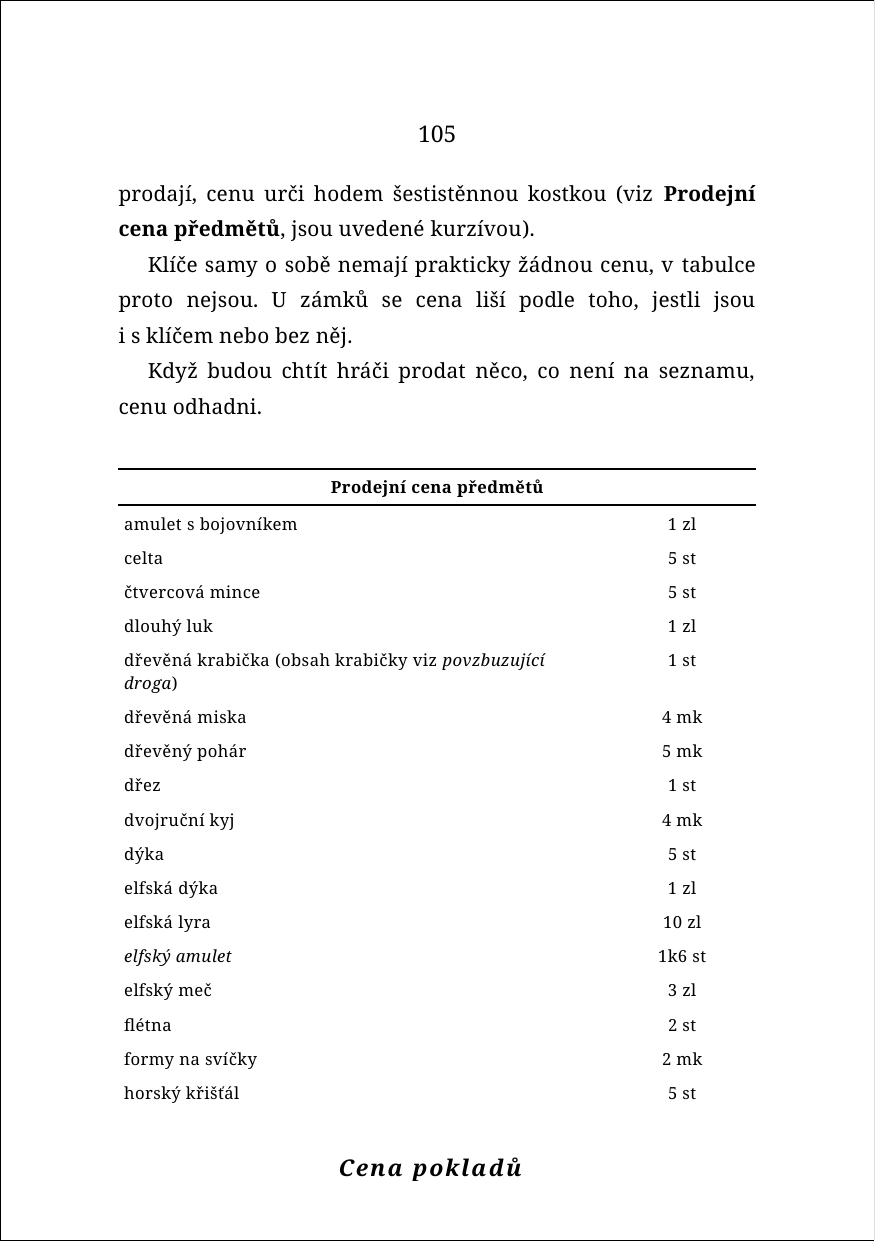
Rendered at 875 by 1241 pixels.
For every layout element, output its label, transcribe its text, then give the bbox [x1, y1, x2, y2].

table_cell čtvercová mince [118, 575, 608, 609]
table_cell elfská lyra [118, 905, 608, 939]
table_cell flétna [118, 1008, 608, 1042]
table_cell elfský amulet [118, 939, 608, 973]
table_cell 10 zl [608, 905, 756, 939]
table_cell formy na svíčky [118, 1042, 608, 1076]
table_cell 5 st [608, 837, 756, 871]
table_cell 1 st [608, 643, 756, 700]
table_cell 4 mk [608, 700, 756, 734]
text prodají, cenu urči hodem šestistěnnou kostkou (viz Prodejní cena předmětů, jsou uvedené kurzívou). Klíče samy o⁠ sobě nemají prakticky žádnou cenu, v⁠ tabulce proto nejsou. U⁠ zámků se cena liší podle toho, jestli jsou i⁠ s⁠ klíčem nebo bez něj. Když budou chtít hráči prodat něco, co není na seznamu, cenu odhadni. [118, 179, 756, 421]
table_cell 1 zl [608, 506, 756, 541]
table_cell dýka [118, 837, 608, 871]
table_cell 2 mk [608, 1042, 756, 1076]
table_cell 5 st [608, 1076, 756, 1110]
table_cell dřevěný pohár [118, 734, 608, 768]
table_cell 1k6 st [608, 939, 756, 973]
table_cell elfská dýka [118, 871, 608, 905]
table_header Prodejní cena předmětů [118, 470, 756, 504]
table_cell amulet s⁠ bojovníkem [118, 506, 608, 541]
table_cell dřez [118, 768, 608, 802]
table_cell dřevěná miska [118, 700, 608, 734]
table_cell celta [118, 541, 608, 575]
table_cell 5 st [608, 541, 756, 575]
table_cell 3 zl [608, 973, 756, 1007]
table_cell 2 st [608, 1008, 756, 1042]
table_cell 1 st [608, 768, 756, 802]
table_cell dřevěná krabička (obsah krabičky viz povzbuzující droga) [118, 643, 608, 700]
table_cell 5 mk [608, 734, 756, 768]
table_cell horský křišťál [118, 1076, 608, 1110]
table_cell 5 st [608, 575, 756, 609]
table_cell dlouhý luk [118, 609, 608, 643]
table_cell dvojruční kyj [118, 803, 608, 837]
table_cell 1 zl [608, 609, 756, 643]
table_cell 4 mk [608, 803, 756, 837]
table_cell 1 zl [608, 871, 756, 905]
table_cell elfský meč [118, 973, 608, 1007]
